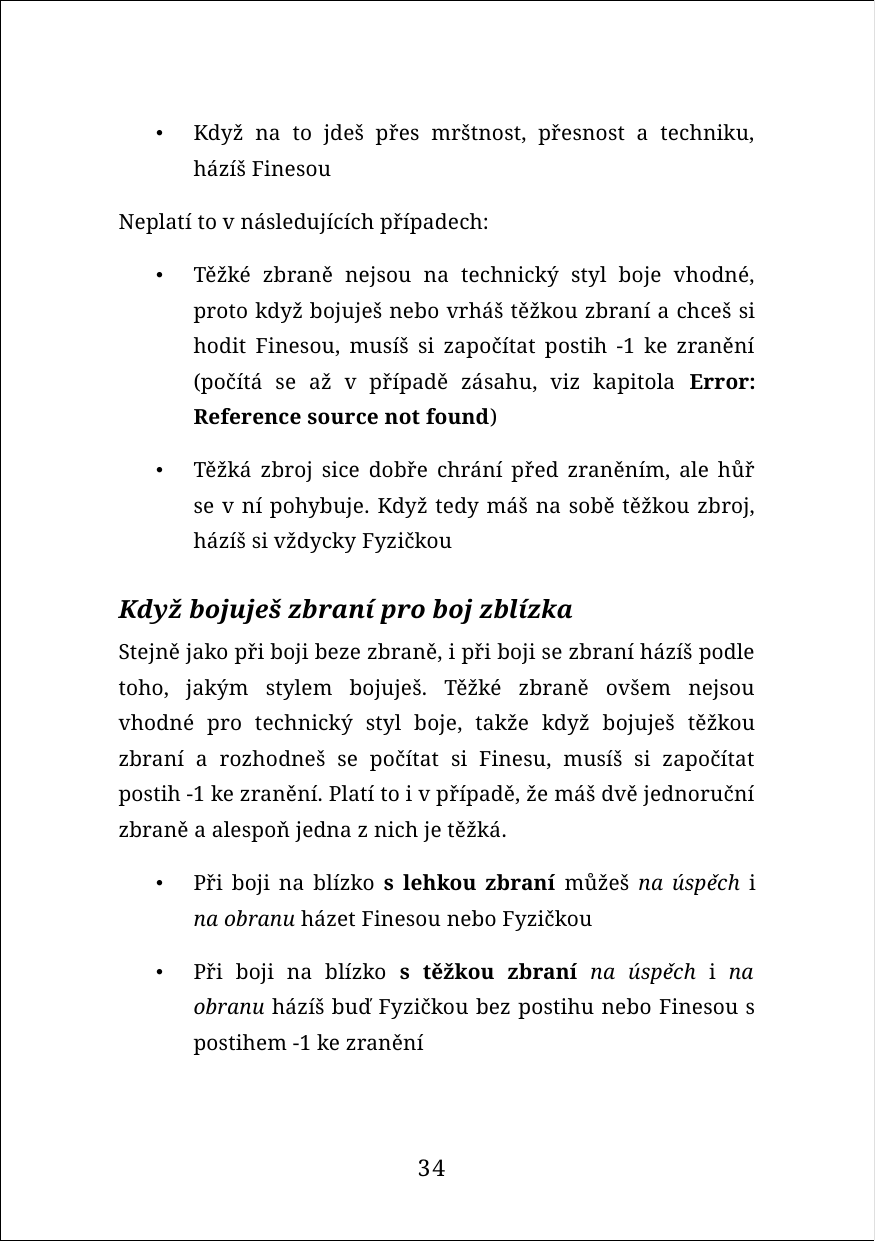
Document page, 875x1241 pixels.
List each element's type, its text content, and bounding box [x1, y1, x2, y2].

list Když na to jdeš přes mrštnost, přesnost a techniku, házíš Finesou [156, 118, 756, 182]
text Stejně jako při boji beze zbraně, i při boji se zbraní házíš podle toho, jakým stylem bojuješ. Těžké zbraně ovšem nejsou vhodné pro technický styl boje, takže když bojuješ těžkou zbraní a rozhodneš se počítat si Finesu, musíš si započítat postih -1 ke zranění. Platí to i v případě, že máš dvě jednoruční zbraně a alespoň jedna z nich je těžká. [118, 637, 756, 843]
text Neplatí to v následujících případech: [118, 207, 756, 235]
list Těžké zbraně nejsou na technický styl boje vhodné, proto když bojuješ nebo vrháš těžkou zbraní a chceš si hodit Finesou, musíš si započítat postih -1 ke zranění (počítá se až v případě zásahu, viz kapitola Error: Reference source not found) [156, 260, 756, 431]
list Při boji na blízko s lehkou zbraní můžeš na úspěch i na obranu házet Finesou nebo Fyzičkou [156, 868, 756, 932]
subtitle Když bojuješ zbraní pro boj zblízka [118, 592, 756, 626]
list Těžká zbroj sice dobře chrání před zraněním, ale hůř se v ní pohybuje. Když tedy máš na sobě těžkou zbroj, házíš si vždycky Fyzičkou [156, 456, 756, 555]
list Při boji na blízko s těžkou zbraní na úspěch i na obranu házíš buď Fyzičkou bez postihu nebo Finesou s postihem -1 ke zranění [156, 957, 756, 1056]
